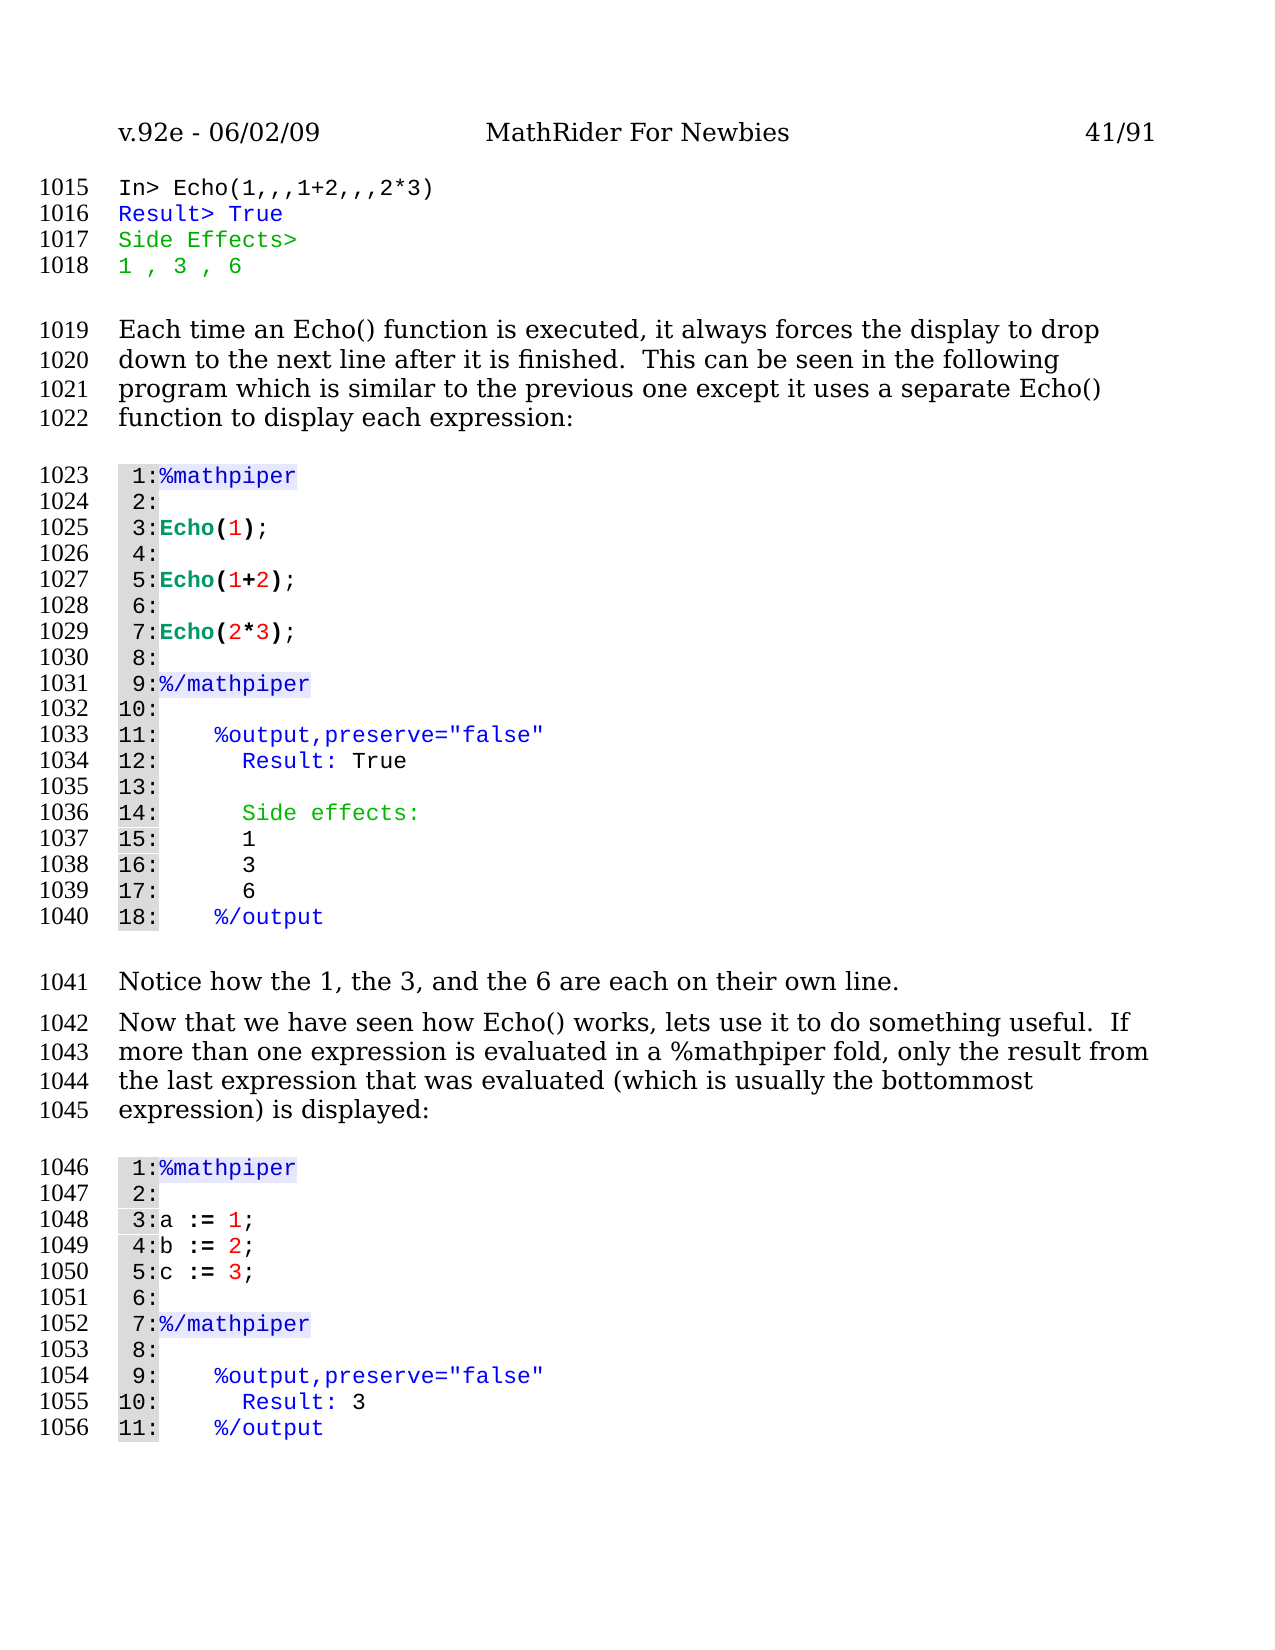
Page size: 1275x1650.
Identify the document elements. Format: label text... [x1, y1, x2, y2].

text 4:b := 2; [118, 1234, 1157, 1260]
text 1 , 3 , 6 [118, 254, 1157, 281]
text 18: %/output [118, 905, 1157, 931]
text Notice how the 1, the 3, and the 6 are each on their own line. [118, 967, 1157, 996]
text 3:Echo(1); [118, 516, 1157, 542]
text 2: [118, 490, 1157, 516]
text 3:a := 1; [118, 1208, 1157, 1234]
text Each time an Echo() function is executed, it always forces the display to drop down to the next line after it is finished. This can be seen in the following program which is similar to the previous one except it uses a separate Echo() function to display each expression: [118, 316, 1157, 432]
text 7:%/mathpiper [118, 1312, 1157, 1338]
text 6: [118, 1286, 1157, 1312]
text 5:c := 3; [118, 1260, 1157, 1286]
text 10: [118, 698, 1157, 724]
text 17: 6 [118, 879, 1157, 905]
text 1:%mathpiper [118, 464, 1157, 490]
text 10: Result: 3 [118, 1390, 1157, 1416]
text 13: [118, 776, 1157, 802]
text 14: Side effects: [118, 802, 1157, 827]
text 6: [118, 594, 1157, 620]
text 4: [118, 542, 1157, 568]
text 7:Echo(2*3); [118, 620, 1157, 646]
text 12: Result: True [118, 750, 1157, 776]
text 11: %/output [118, 1416, 1157, 1442]
text Result> True [118, 203, 1157, 229]
text 8: [118, 1338, 1157, 1364]
text 9: %output,preserve="false" [118, 1364, 1157, 1390]
text 1:%mathpiper [118, 1157, 1157, 1183]
text In> Echo(1,,,1+2,,,2*3) [118, 177, 1157, 203]
text 2: [118, 1183, 1157, 1208]
text 5:Echo(1+2); [118, 568, 1157, 594]
text 8: [118, 646, 1157, 672]
text Now that we have seen how Echo() works, lets use it to do something useful. If more than one expression is evaluated in a %mathpiper fold, only the result from the last expression that was evaluated (which is usually the bottommost expression) is displayed: [118, 1008, 1157, 1125]
text 16: 3 [118, 853, 1157, 879]
text 15: 1 [118, 827, 1157, 853]
text Side Effects> [118, 229, 1157, 254]
text 9:%/mathpiper [118, 672, 1157, 698]
text 11: %output,preserve="false" [118, 724, 1157, 750]
